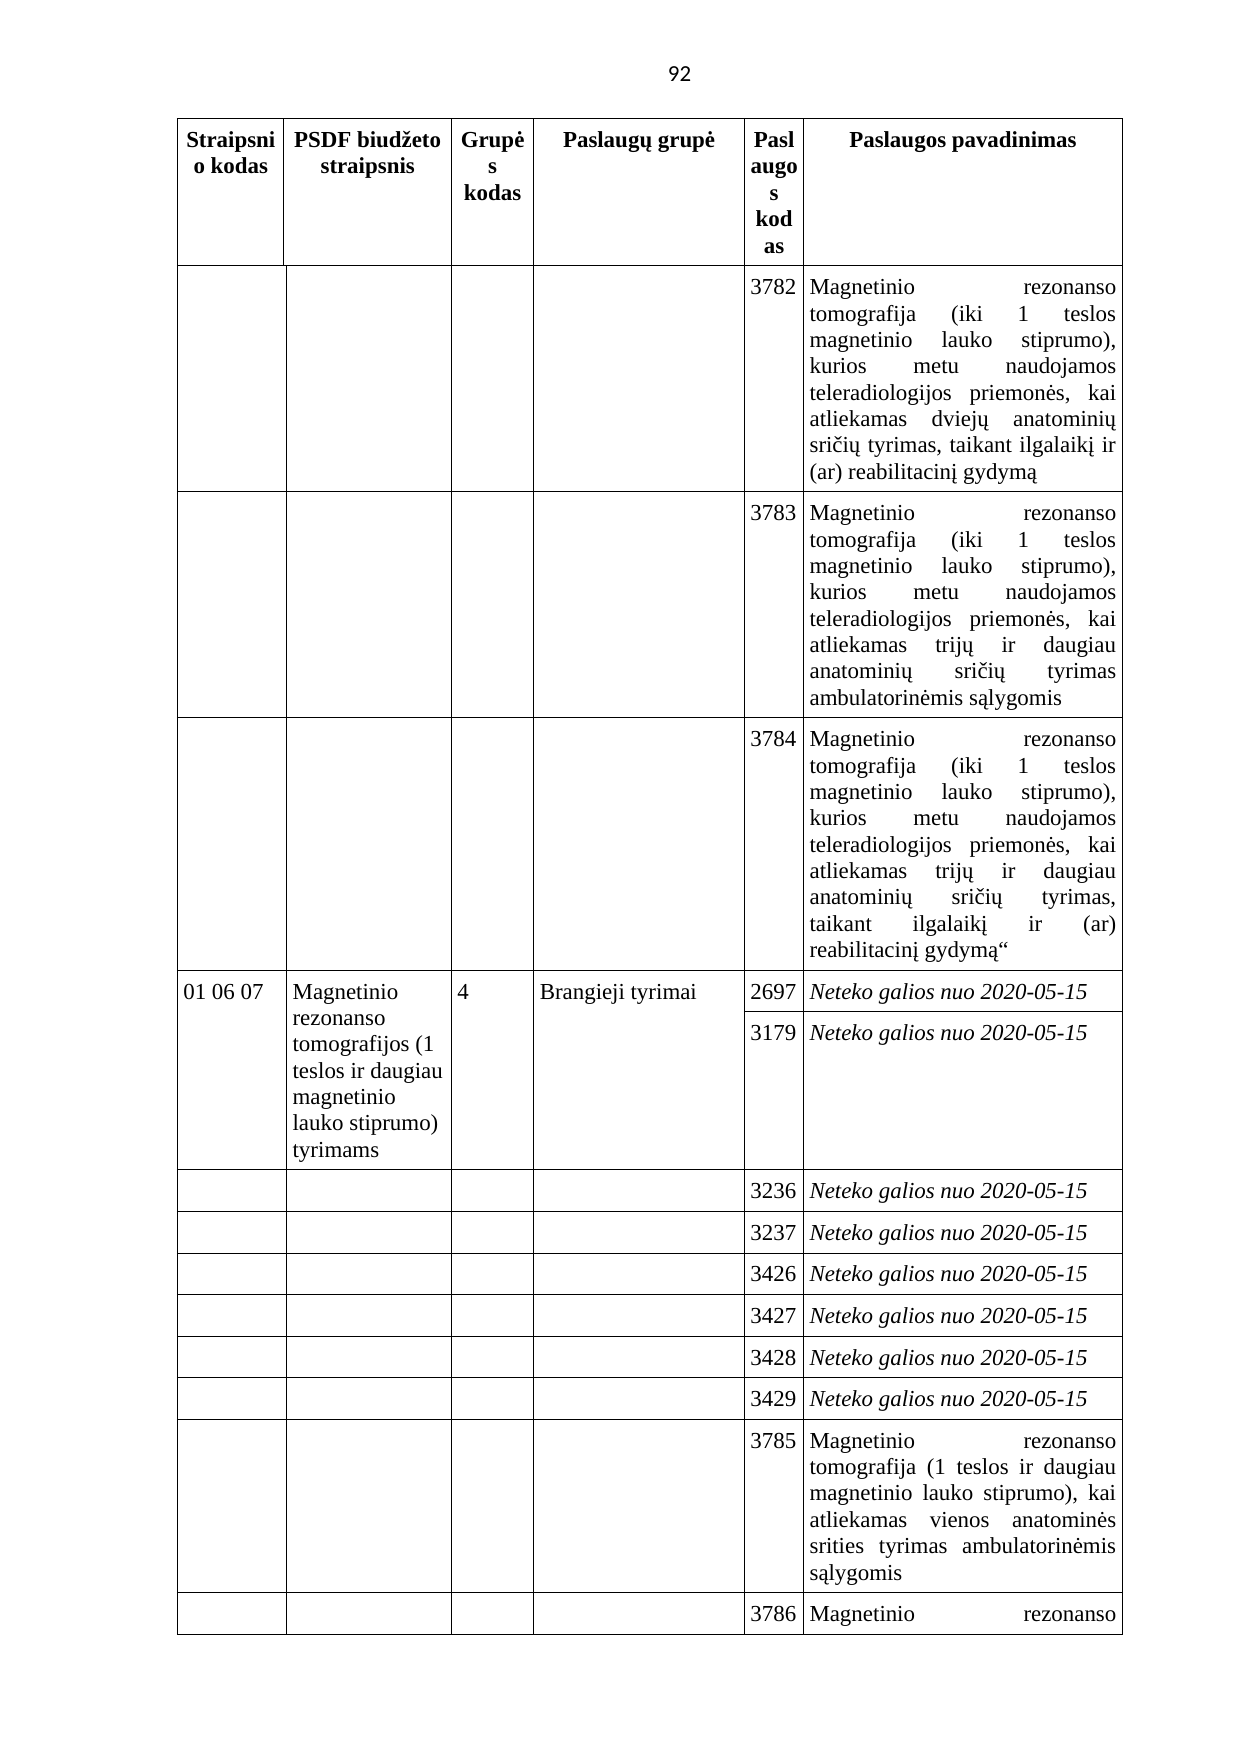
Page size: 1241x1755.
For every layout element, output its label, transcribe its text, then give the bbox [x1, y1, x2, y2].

table_cell Magnetinio rezonanso tomografijos (1 teslos ir daugiau magnetinio lauko stiprumo) tyrimams [287, 971, 451, 1169]
table_cell [287, 1254, 451, 1294]
table_cell Neteko galios nuo 2020-05-15 [804, 1212, 1122, 1252]
table_cell 3783 [745, 492, 803, 717]
table_cell [452, 266, 533, 491]
table_cell [287, 1295, 451, 1336]
table_cell [287, 718, 451, 969]
table_header Paslaugos pavadinimas [804, 119, 1122, 265]
table_cell [534, 1295, 744, 1336]
table_cell 3179 [745, 1012, 803, 1169]
table_cell [178, 492, 286, 717]
table_cell [534, 1011, 744, 1169]
table_cell [534, 1254, 744, 1294]
table_cell [178, 1295, 286, 1336]
table_cell 3429 [745, 1378, 803, 1419]
table_cell 3786 [745, 1593, 803, 1633]
table_header PSDF biudžeto straipsnis [284, 119, 451, 265]
table_cell Neteko galios nuo 2020-05-15 [804, 1254, 1122, 1294]
table_cell [452, 492, 533, 717]
table_cell [452, 1593, 533, 1633]
table_cell [287, 266, 451, 491]
table_cell [452, 1337, 533, 1377]
table_cell [178, 1170, 286, 1211]
table_cell 3785 [745, 1420, 803, 1592]
table_cell 3237 [745, 1212, 803, 1252]
table_cell Brangieji tyrimai [534, 971, 744, 1011]
table_cell [534, 1378, 744, 1419]
table_cell Magnetinio rezonanso tomografija (1 teslos ir daugiau magnetinio lauko stiprumo), kai atliekamas vienos anatominės srities tyrimas ambulatorinėmis sąlygomis [804, 1420, 1122, 1592]
table_cell Neteko galios nuo 2020-05-15 [804, 1295, 1122, 1336]
table_cell [452, 1254, 533, 1294]
table_cell 3782 [745, 266, 803, 491]
table_cell [534, 266, 744, 491]
table_cell [452, 718, 533, 969]
table_cell [534, 1420, 744, 1592]
table_cell [178, 1011, 286, 1169]
table_cell Neteko galios nuo 2020-05-15 [804, 971, 1122, 1011]
table_cell 3236 [745, 1170, 803, 1211]
table_cell 3427 [745, 1295, 803, 1336]
table_cell [287, 1593, 451, 1633]
table_cell [178, 1593, 286, 1633]
table_cell [287, 492, 451, 717]
table_cell [178, 718, 286, 969]
table_cell [178, 1254, 286, 1294]
table_cell [287, 1420, 451, 1592]
table_cell [534, 718, 744, 969]
table_cell Magnetinio rezonanso tomografija (iki 1 teslos magnetinio lauko stiprumo), kurios metu naudojamos teleradiologijos priemonės, kai atliekamas dviejų anatominių sričių tyrimas, taikant ilgalaikį ir (ar) reabilitacinį gydymą [804, 266, 1122, 491]
table_cell [534, 1337, 744, 1377]
table_cell 3784 [745, 718, 803, 969]
table_cell [287, 1378, 451, 1419]
table_cell [178, 1337, 286, 1377]
table_cell Neteko galios nuo 2020-05-15 [804, 1337, 1122, 1377]
table_cell [287, 1212, 451, 1252]
table_cell 3426 [745, 1254, 803, 1294]
table_cell [534, 1593, 744, 1633]
table_cell Magnetinio rezonanso tomografija (iki 1 teslos magnetinio lauko stiprumo), kurios metu naudojamos teleradiologijos priemonės, kai atliekamas trijų ir daugiau anatominių sričių tyrimas ambulatorinėmis sąlygomis [804, 492, 1122, 717]
table_header Straipsnio kodas [178, 119, 283, 265]
table_cell Magnetinio rezonanso tomografija (iki 1 teslos magnetinio lauko stiprumo), kurios metu naudojamos teleradiologijos priemonės, kai atliekamas trijų ir daugiau anatominių sričių tyrimas, taikant ilgalaikį ir (ar) reabilitacinį gydymą“ [804, 718, 1122, 969]
table_cell [534, 1212, 744, 1252]
table_cell 01 06 07 [178, 971, 286, 1011]
table_header Grupės kodas [452, 119, 533, 265]
table_cell [287, 1170, 451, 1211]
table_cell Magnetinio rezonanso [804, 1593, 1122, 1633]
table_cell [178, 1378, 286, 1419]
table_cell [534, 492, 744, 717]
table_cell Neteko galios nuo 2020-05-15 [804, 1378, 1122, 1419]
table_cell [452, 1011, 533, 1169]
table_header Paslaugų grupė [534, 119, 744, 265]
table_cell [452, 1212, 533, 1252]
table_header Paslaugos kodas [745, 119, 803, 265]
table_cell Neteko galios nuo 2020-05-15 [804, 1170, 1122, 1211]
table_cell 3428 [745, 1337, 803, 1377]
table_cell Neteko galios nuo 2020-05-15 [804, 1012, 1122, 1169]
table_cell [287, 1337, 451, 1377]
table_cell [452, 1295, 533, 1336]
table_cell [178, 266, 286, 491]
table_cell [178, 1420, 286, 1592]
table_cell 4 [452, 971, 533, 1011]
table_cell [452, 1420, 533, 1592]
table_cell 2697 [745, 971, 803, 1011]
table_cell [534, 1170, 744, 1211]
table_cell [452, 1170, 533, 1211]
table_cell [452, 1378, 533, 1419]
table_cell [178, 1212, 286, 1252]
